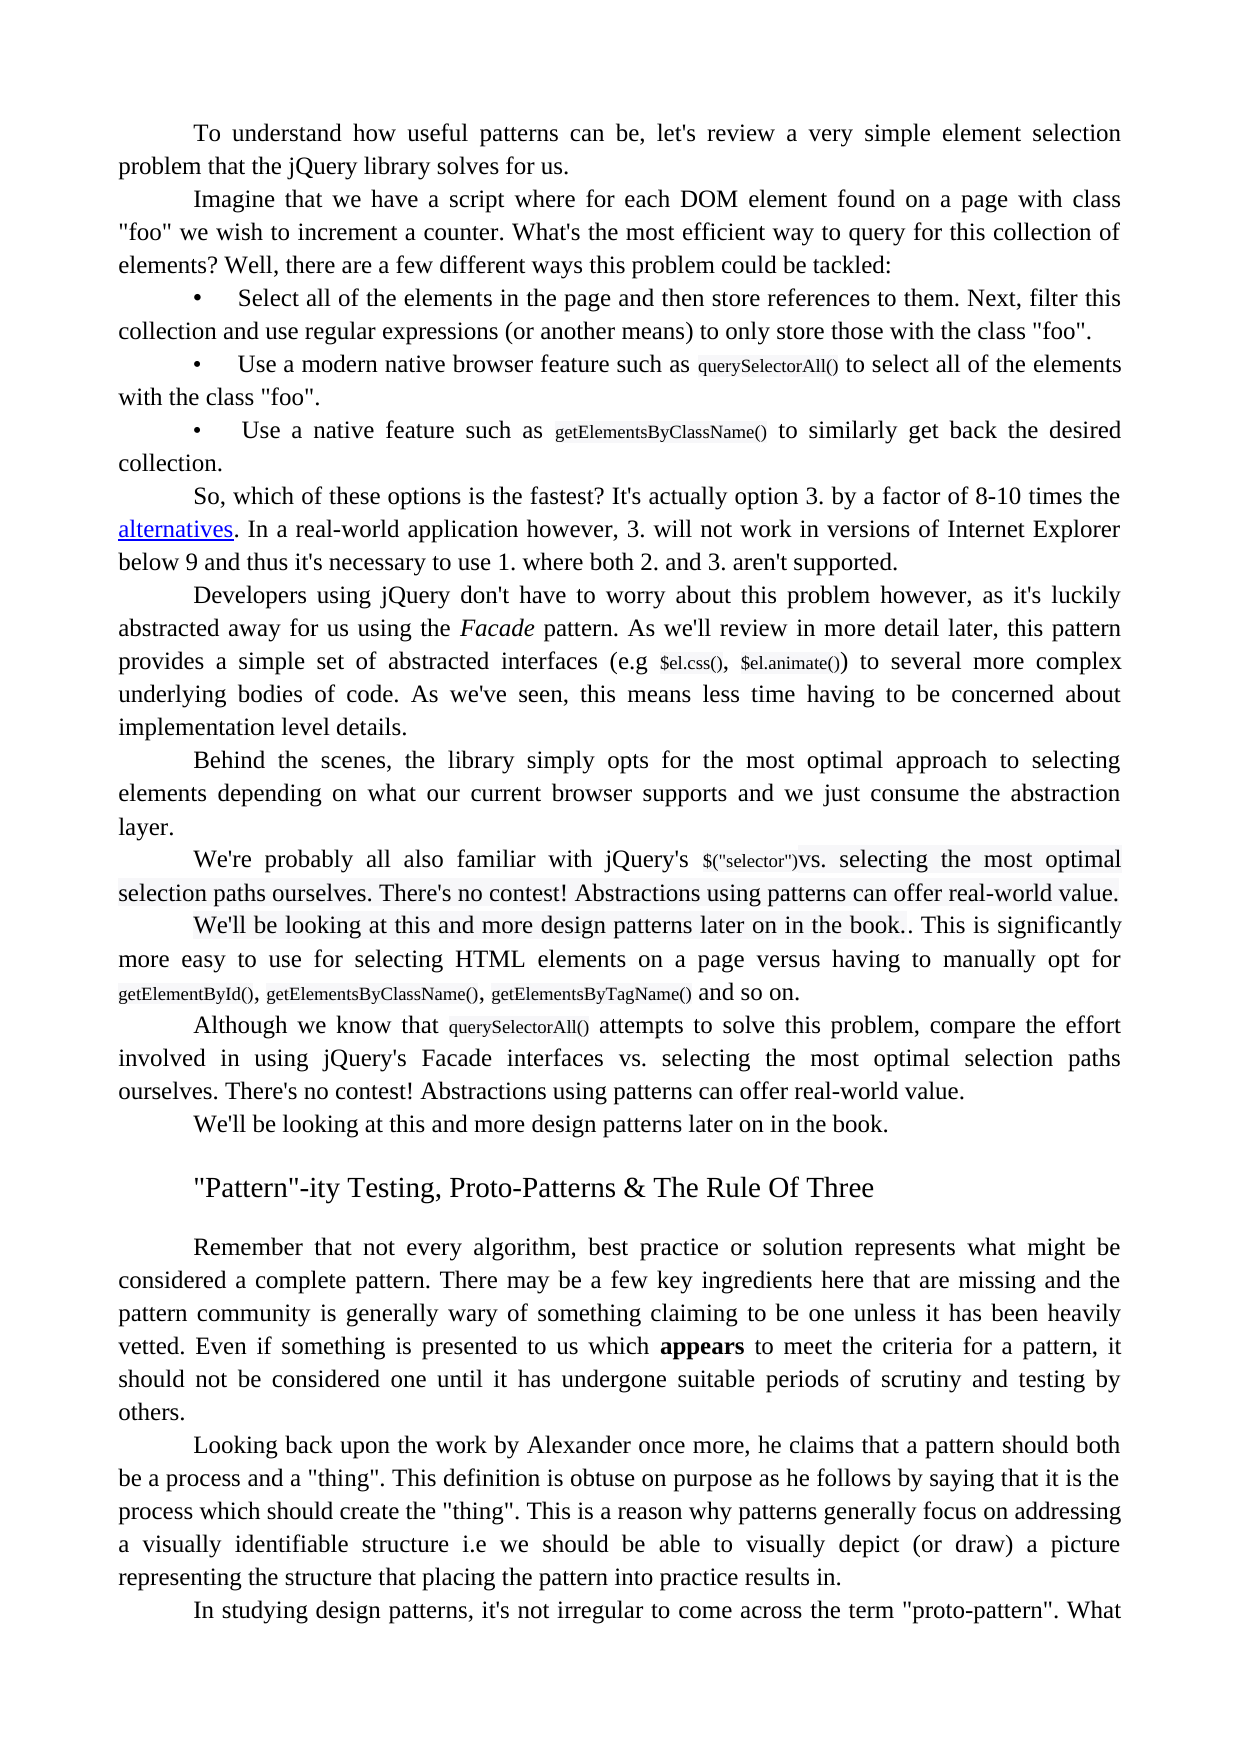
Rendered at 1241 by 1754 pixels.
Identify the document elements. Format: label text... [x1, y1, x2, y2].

text We'll be looking at this and more design patterns later on in the book. [118, 1109, 1122, 1137]
text Remember that not every algorithm, best practice or solution represents what might be considered a complete pattern. There may be a few key ingredients here that are missing and the pattern community is generally wary of something claiming to be one unless it has been heavily vetted. Even if something is presented to us which appears to meet the criteria for a pattern, it should not be considered one until it has undergone suitable periods of scrutiny and testing by others. [118, 1232, 1122, 1426]
text We're probably all also familiar with jQuery's $("selector")vs. selecting the most optimal selection paths ourselves. There's no contest! Abstractions using patterns can offer real-world value. [118, 844, 1122, 906]
text Looking back upon the work by Alexander once more, he claims that a pattern should both be a process and a "thing". This definition is obtuse on purpose as he follows by saying that it is the process which should create the "thing". This is a reason why patterns generally focus on addressing a visually identifiable structure i.e we should be able to visually depict (or draw) a picture representing the structure that placing the pattern into practice results in. [118, 1430, 1122, 1591]
text Although we know that querySelectorAll() attempts to solve this problem, compare the effort involved in using jQuery's Facade interfaces vs. selecting the most optimal selection paths ourselves. There's no contest! Abstractions using patterns can offer real-world value. [118, 1010, 1122, 1104]
text So, which of these options is the fastest? It's actually option 3. by a factor of 8-10 times the alternatives. In a real-world application however, 3. will not work in versions of Internet Explorer below 9 and thus it's necessary to use 1. where both 2. and 3. aren't supported. [118, 481, 1122, 576]
text Developers using jQuery don't have to worry about this problem however, as it's luckily abstracted away for us using the Facade pattern. As we'll review in more detail later, this pattern provides a simple set of abstracted interfaces (e.g $el.css(), $el.animate()) to several more complex underlying bodies of code. As we've seen, this means less time having to be concerned about implementation level details. [118, 580, 1122, 741]
text We'll be looking at this and more design patterns later on in the book.. This is significantly more easy to use for selecting HTML elements on a page versus having to manually opt for getElementById(), getElementsByClassName(), getElementsByTagName() and so on. [118, 911, 1122, 1005]
list Select all of the elements in the page and then store references to them. Next, filter this collection and use regular expressions (or another means) to only store those with the class "foo". [81, 283, 1122, 345]
list Use a modern native browser feature such as querySelectorAll() to select all of the elements with the class "foo". [81, 349, 1122, 411]
text Imagine that we have a script where for each DOM element found on a page with class "foo" we wish to increment a counter. What's the most efficient way to query for this collection of elements? Well, there are a few different ways this problem could be tackled: [118, 184, 1122, 279]
text To understand how useful patterns can be, let's review a very simple element selection problem that the jQuery library solves for us. [118, 118, 1122, 180]
list Use a native feature such as getElementsByClassName() to similarly get back the desired collection. [81, 415, 1122, 477]
text In studying design patterns, it's not irregular to come across the term "proto-pattern". What [118, 1595, 1122, 1624]
text Behind the scenes, the library simply opts for the most optimal approach to selecting elements depending on what our current browser supports and we just consume the abstraction layer. [118, 746, 1122, 840]
text "Pattern"-ity Testing, Proto-Patterns & The Rule Of Three [118, 1171, 1122, 1204]
